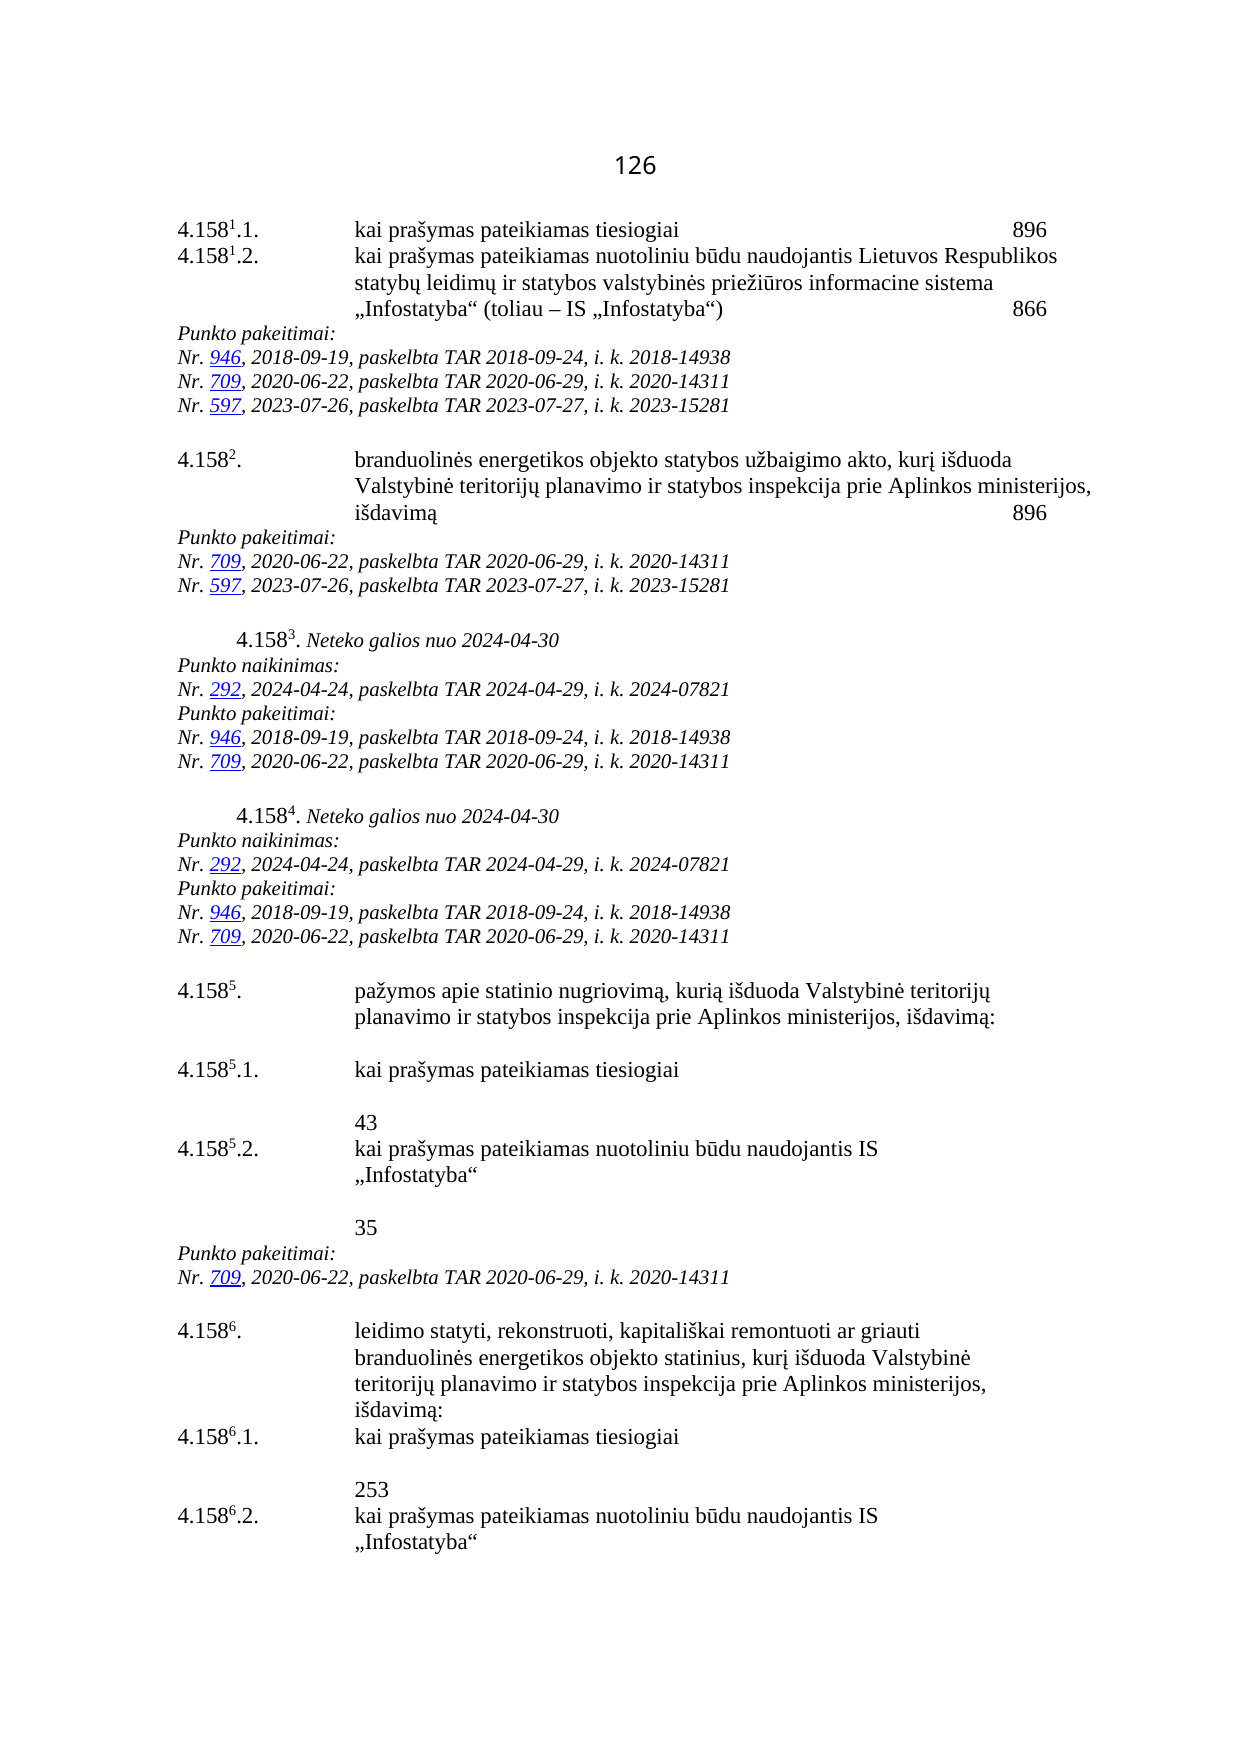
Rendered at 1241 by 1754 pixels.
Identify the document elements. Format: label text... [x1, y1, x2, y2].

text Nr. 946, 2018-09-19, paskelbta TAR 2018-09-24, i. k. 2018-14938 [177, 725, 1092, 749]
text 4.1581.2. kai prašymas pateikiamas nuotoliniu būdu naudojantis Lietuvos Respublikos statybų leidimų ir statybos valstybinės priežiūros informacine sistema „Infostatyba“ (toliau – IS „Infostatyba“) 866 [177, 242, 1092, 321]
text Nr. 597, 2023-07-26, paskelbta TAR 2023-07-27, i. k. 2023-15281 [177, 393, 1092, 417]
text 4.1585.1. kai prašymas pateikiamas tiesiogiai 43 [177, 1056, 1004, 1135]
text Nr. 292, 2024-04-24, paskelbta TAR 2024-04-29, i. k. 2024-07821 [177, 852, 1092, 876]
text Nr. 709, 2020-06-22, paskelbta TAR 2020-06-29, i. k. 2020-14311 [177, 549, 1092, 573]
text 4.1581.1. kai prašymas pateikiamas tiesiogiai 896 [177, 216, 1092, 242]
text Punkto pakeitimai: [177, 876, 1092, 900]
text Nr. 709, 2020-06-22, paskelbta TAR 2020-06-29, i. k. 2020-14311 [177, 749, 1092, 773]
text Nr. 709, 2020-06-22, paskelbta TAR 2020-06-29, i. k. 2020-14311 [177, 369, 1092, 393]
text 4.1586.2. kai prašymas pateikiamas nuotoliniu būdu naudojantis IS „Infostatyba“ [177, 1502, 1004, 1555]
text Punkto pakeitimai: [177, 525, 1092, 549]
text 4.1586.1. kai prašymas pateikiamas tiesiogiai 253 [177, 1423, 1004, 1502]
text Punkto pakeitimai: [177, 1241, 1092, 1265]
text 4.1582. branduolinės energetikos objekto statybos užbaigimo akto, kurį išduoda Valstybinė teritorijų planavimo ir statybos inspekcija prie Aplinkos ministerijos, išdavimą 896 [177, 446, 1092, 525]
text Punkto pakeitimai: [177, 701, 1092, 725]
text 4.1584. Neteko galios nuo 2024-04-30 [177, 802, 1092, 828]
text Nr. 709, 2020-06-22, paskelbta TAR 2020-06-29, i. k. 2020-14311 [177, 1265, 1092, 1289]
text 4.1585.2. kai prašymas pateikiamas nuotoliniu būdu naudojantis IS „Infostatyba“ 35 [177, 1135, 1004, 1241]
text Punkto naikinimas: [177, 828, 1092, 852]
text Nr. 597, 2023-07-26, paskelbta TAR 2023-07-27, i. k. 2023-15281 [177, 573, 1092, 597]
text Nr. 709, 2020-06-22, paskelbta TAR 2020-06-29, i. k. 2020-14311 [177, 924, 1092, 948]
text Punkto naikinimas: [177, 653, 1092, 677]
text 4.1583. Neteko galios nuo 2024-04-30 [177, 626, 1092, 653]
text Nr. 946, 2018-09-19, paskelbta TAR 2018-09-24, i. k. 2018-14938 [177, 900, 1092, 924]
text 4.1585. pažymos apie statinio nugriovimą, kurią išduoda Valstybinė teritorijų planavimo ir statybos inspekcija prie Aplinkos ministerijos, išdavimą: [177, 977, 1004, 1056]
text Nr. 946, 2018-09-19, paskelbta TAR 2018-09-24, i. k. 2018-14938 [177, 345, 1092, 369]
text Punkto pakeitimai: [177, 321, 1092, 345]
text Nr. 292, 2024-04-24, paskelbta TAR 2024-04-29, i. k. 2024-07821 [177, 677, 1092, 701]
text 4.1586. leidimo statyti, rekonstruoti, kapitališkai remontuoti ar griauti branduolinės energetikos objekto statinius, kurį išduoda Valstybinė teritorijų planavimo ir statybos inspekcija prie Aplinkos ministerijos, išdavimą: [177, 1317, 1004, 1423]
